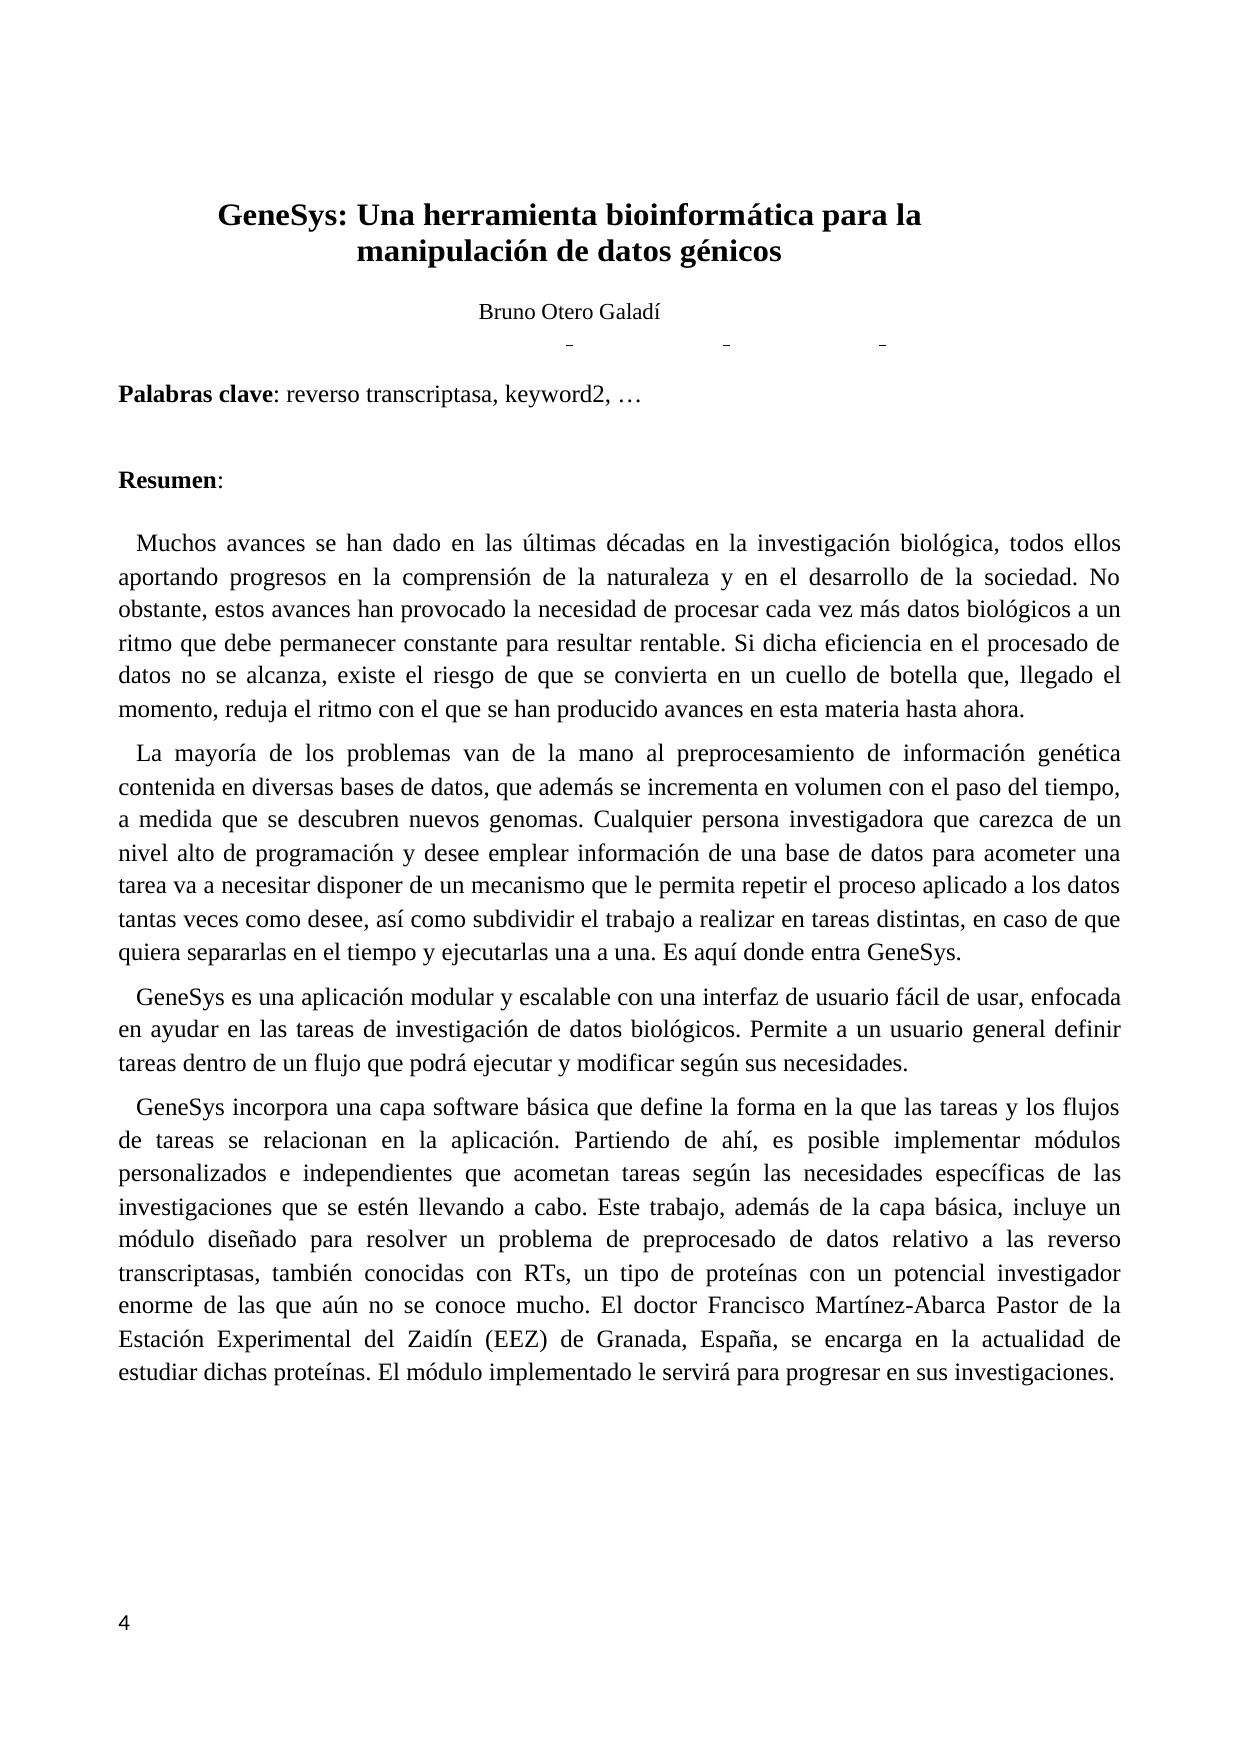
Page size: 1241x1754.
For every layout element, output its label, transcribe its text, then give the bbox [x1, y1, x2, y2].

text Palabras clave: reverso transcriptasa, keyword2, … [118, 379, 1122, 408]
subtitle GeneSys: Una herramienta bioinformática para la manipulación de datos génicos [118, 196, 1020, 268]
text Muchos avances se han dado en las últimas décadas en la investigación biológica, todos ellos aportando progresos en la comprensión de la naturaleza y en el desarrollo de la sociedad. No obstante, estos avances han provocado la necesidad de procesar cada vez más datos biológicos a un ritmo que debe permanecer constante para resultar rentable. Si dicha eficiencia en el procesado de datos no se alcanza, existe el riesgo de que se convierta en un cuello de botella que, llegado el momento, reduja el ritmo con el que se han producido avances en esta materia hasta ahora. [118, 528, 1122, 722]
text La mayoría de los problemas van de la mano al preprocesamiento de información genética contenida en diversas bases de datos, que además se incrementa en volumen con el paso del tiempo, a medida que se descubren nuevos genomas. Cualquier persona investigadora que carezca de un nivel alto de programación y desee emplear información de una base de datos para acometer una tarea va a necesitar disponer de un mecanismo que le permita repetir el proceso aplicado a los datos tantas veces como desee, así como subdividir el trabajo a realizar en tareas distintas, en caso de que quiera separarlas en el tiempo y ejecutarlas una a una. Es aquí donde entra GeneSys. [118, 738, 1122, 965]
text Bruno Otero Galadí [118, 298, 1020, 324]
text GeneSys incorpora una capa software básica que define la forma en la que las tareas y los flujos de tareas se relacionan en la aplicación. Partiendo de ahí, es posible implementar módulos personalizados e independientes que acometan tareas según las necesidades específicas de las investigaciones que se estén llevando a cabo. Este trabajo, además de la capa básica, incluye un módulo diseñado para resolver un problema de preprocesado de datos relativo a las reverso transcriptasas, también conocidas con RTs, un tipo de proteínas con un potencial investigador enorme de las que aún no se conoce mucho. El doctor Francisco Martínez-Abarca Pastor de la Estación Experimental del Zaidín (EEZ) de Granada, España, se encarga en la actualidad de estudiar dichas proteínas. El módulo implementado le servirá para progresar en sus investigaciones. [118, 1092, 1122, 1385]
text Resumen: [118, 465, 1122, 494]
text GeneSys es una aplicación modular y escalable con una interfaz de usuario fácil de usar, enfocada en ayudar en las tareas de investigación de datos biológicos. Permite a un usuario general definir tareas dentro de un flujo que podrá ejecutar y modificar según sus necesidades. [118, 982, 1122, 1076]
